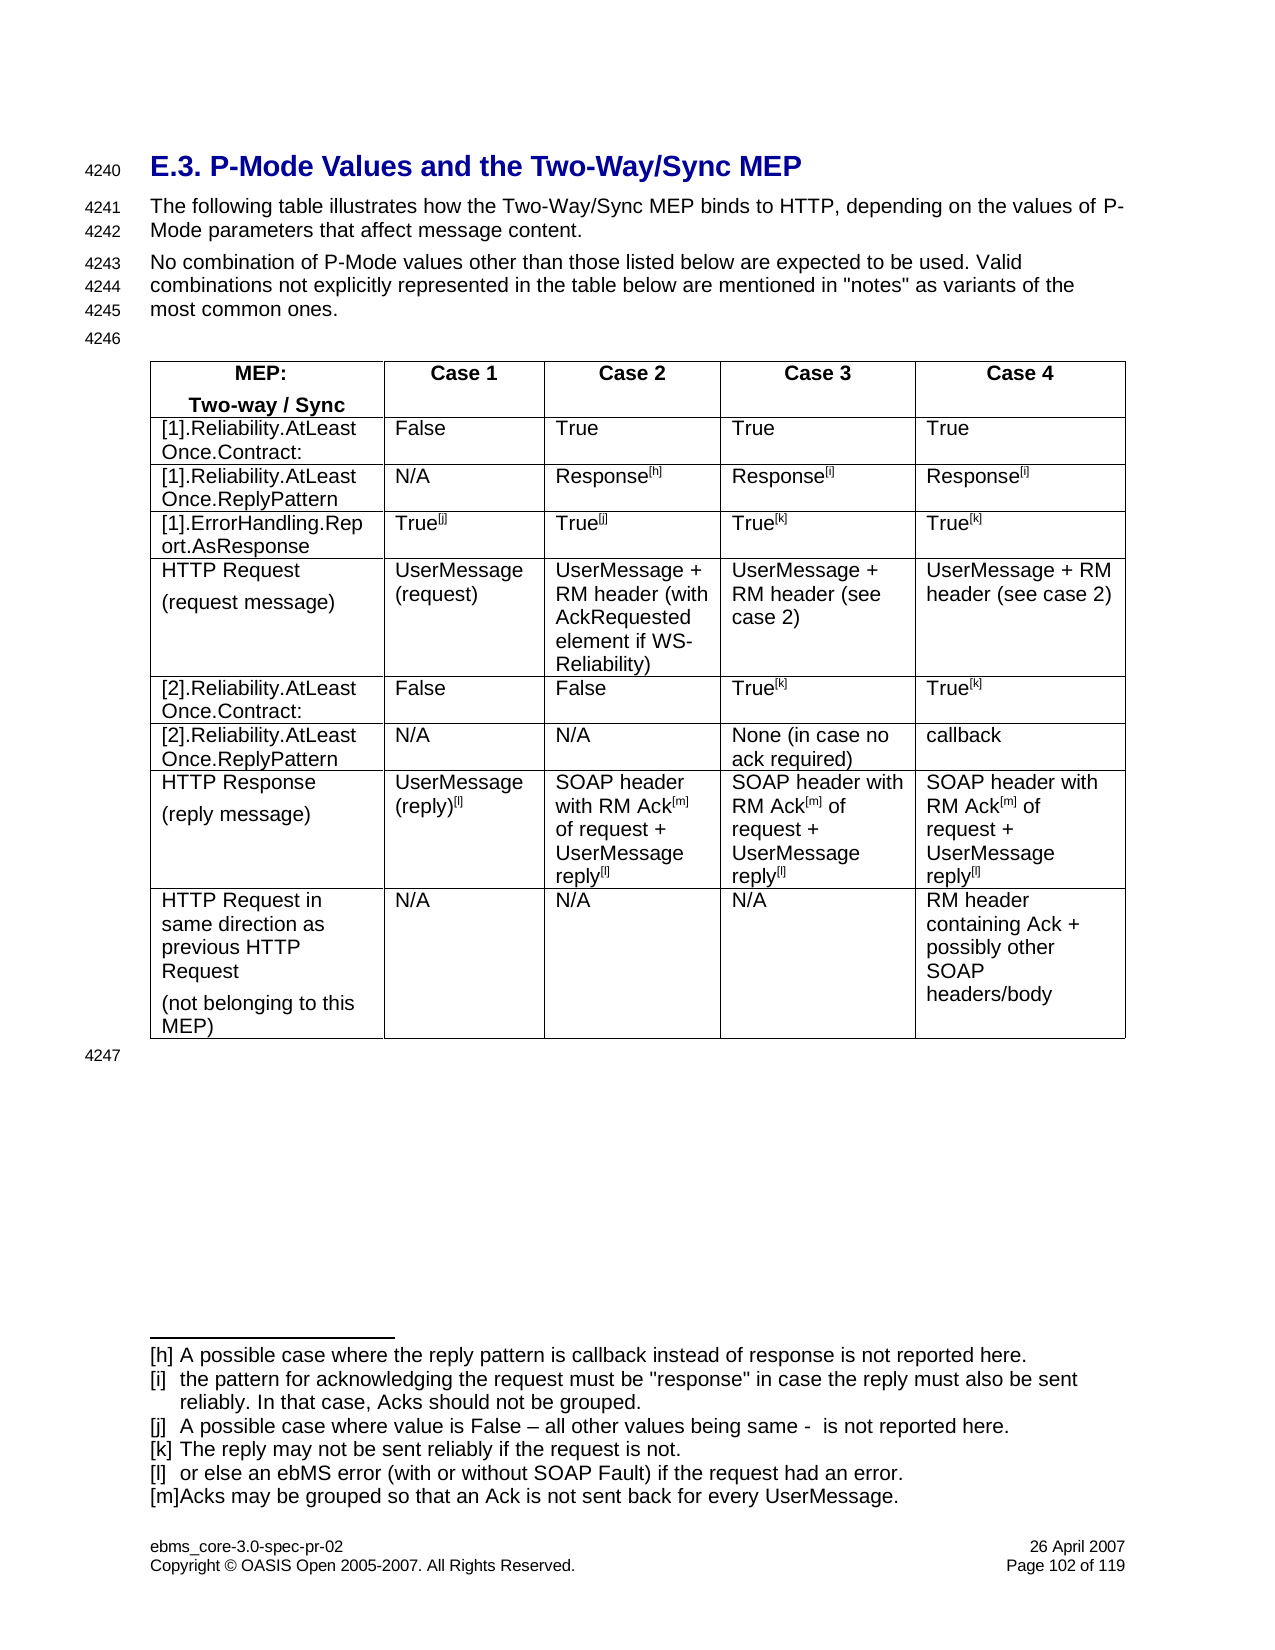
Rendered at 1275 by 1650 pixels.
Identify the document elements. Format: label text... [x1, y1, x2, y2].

table_cell callback [916, 724, 1125, 770]
table_cell False [545, 677, 720, 723]
table_cell UserMessage + RM header (see case 2) [916, 559, 1125, 676]
table_cell [1].ErrorHandling.Report.AsResponse [151, 512, 383, 558]
table_cell HTTP Response (reply message) [151, 771, 383, 888]
table_header Case 1 [385, 362, 544, 417]
table_header Case 3 [721, 362, 915, 417]
table_cell N/A [545, 889, 720, 1038]
table_header Case 4 [916, 362, 1125, 417]
table_cell True [721, 512, 915, 558]
table_cell HTTP Request in same direction as previous HTTP Request (not belonging to this MEP) [151, 889, 383, 1038]
text No combination of P-Mode values other than those listed below are expected to be used. Valid combinations not explicitly represented in the table below are mentioned in "notes" as variants of the most common ones. [150, 250, 1125, 321]
table_cell UserMessage + RM header (with AckRequested element if WS-Reliability) [545, 559, 720, 676]
table_cell True [385, 512, 544, 558]
table_cell N/A [385, 724, 544, 770]
table_cell False [385, 418, 544, 464]
table_cell HTTP Request (request message) [151, 559, 383, 676]
table_cell True[k] [721, 677, 915, 723]
table_header Case 2 [545, 362, 720, 417]
table_cell False [385, 677, 544, 723]
table_cell [2].Reliability.AtLeastOnce.ReplyPattern [151, 724, 383, 770]
subtitle P-Mode Values and the Two-Way/Sync MEP [150, 150, 1125, 182]
table_cell Response [545, 465, 720, 511]
table_cell Response [721, 465, 915, 511]
table_cell N/A [721, 889, 915, 1038]
table_cell True [721, 418, 915, 464]
table_cell [1].Reliability.AtLeastOnce.Contract: [151, 418, 383, 464]
table_cell Response[i] [916, 465, 1125, 511]
table_cell None (in case no ack required) [721, 724, 915, 770]
table_cell True [545, 418, 720, 464]
table_cell N/A [545, 724, 720, 770]
text The following table illustrates how the Two-Way/Sync MEP binds to HTTP, depending on the values of P-Mode parameters that affect message content. [150, 195, 1125, 242]
table_cell True[k] [916, 677, 1125, 723]
table_cell N/A [385, 889, 544, 1038]
table_cell SOAP header with RM Ack of request + UserMessage reply[l] [545, 771, 720, 888]
table_cell UserMessage + RM header (see case 2) [721, 559, 915, 676]
table_cell True[k] [916, 512, 1125, 558]
table_cell SOAP header with RM Ack[m] of request + UserMessage reply[l] [916, 771, 1125, 888]
table_cell True [916, 418, 1125, 464]
table_cell UserMessage (reply) [385, 771, 544, 888]
table_header MEP: Two-way / Sync [151, 362, 383, 417]
table_cell UserMessage (request) [385, 559, 544, 676]
table_cell True[j] [545, 512, 720, 558]
table_cell [2].Reliability.AtLeastOnce.Contract: [151, 677, 383, 723]
table_cell [1].Reliability.AtLeastOnce.ReplyPattern [151, 465, 383, 511]
table_cell RM header containing Ack + possibly other SOAP headers/body [916, 889, 1125, 1038]
table_cell N/A [385, 465, 544, 511]
table_cell SOAP header with RM Ack[m] of request + UserMessage reply[l] [721, 771, 915, 888]
